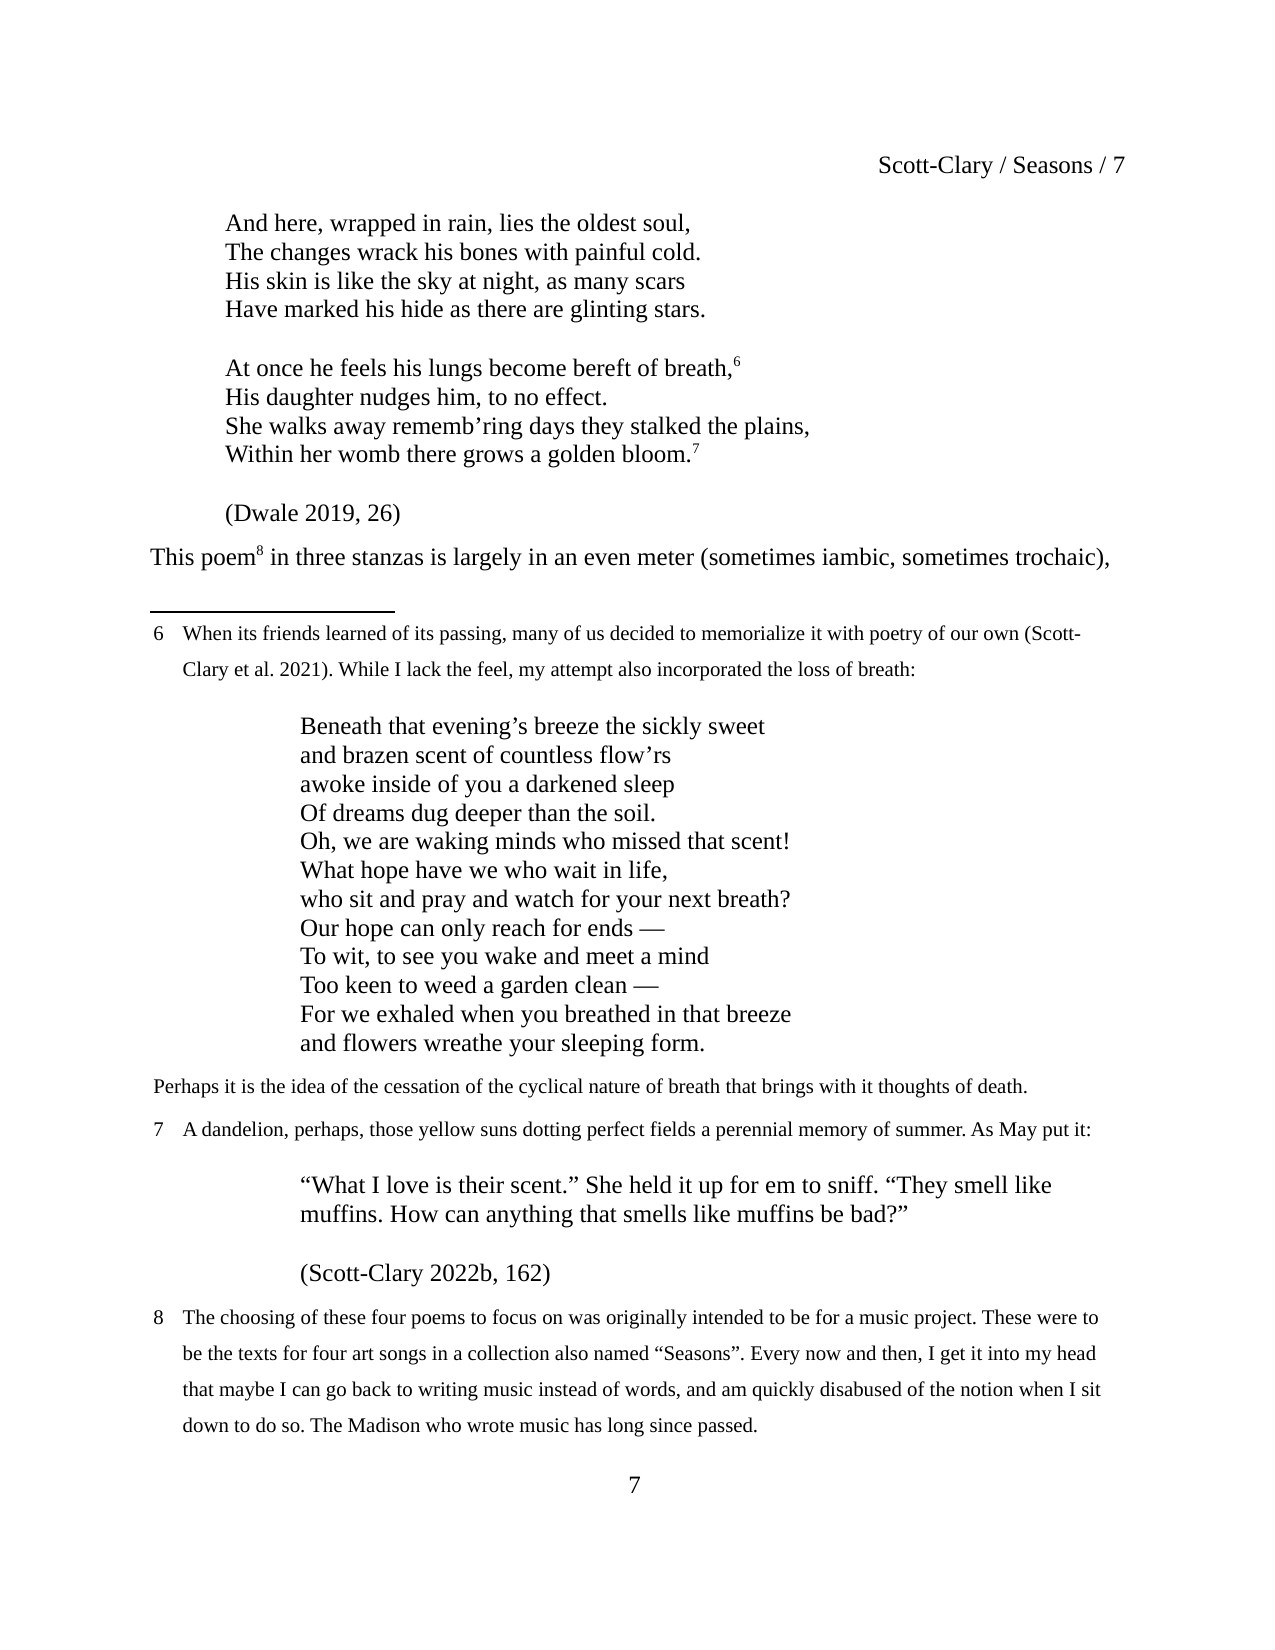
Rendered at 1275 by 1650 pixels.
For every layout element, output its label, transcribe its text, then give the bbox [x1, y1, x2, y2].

text At once he feels his lungs become bereft of breath, His daughter nudges him, to no effect. She walks away rememb’ring days they stalked the plains, Within her womb there grows a golden bloom. [225, 353, 1125, 468]
text This poem in three stanzas is largely in an even meter (sometimes iambic, sometimes trochaic), [150, 542, 1125, 571]
text A dandelion, perhaps, those yellow suns dotting perfect fields a perennial memory of summer. As May put it: [150, 1113, 1125, 1143]
text (Dwale 2019, 26) [225, 498, 1125, 527]
text Perhaps it is the idea of the cessation of the cyclical nature of breath that brings with it thoughts of death. [150, 1071, 1125, 1101]
text Beneath that evening’s breeze the sickly sweet and brazen scent of countless flow’rs awoke inside of you a darkened sleep Of dreams dug deeper than the soil. Oh, we are waking minds who missed that scent! What hope have we who wait in life, who sit and pray and watch for your next breath? Our hope can only reach for ends — To wit, to see you wake and meet a mind Too keen to weed a garden clean — For we exhaled when you breathed in that breeze and flowers wreathe your sleeping form. [300, 711, 1125, 1056]
text (Scott-Clary 2022b, 162) [300, 1258, 1125, 1287]
text The choosing of these four poems to focus on was originally intended to be for a music project. These were to be the texts for four art songs in a collection also named “Seasons”. Every now and then, I get it into my head that maybe I can go back to writing music instead of words, and am quickly disabused of the notion when I sit down to do so. The Madison who wrote music has long since passed. [150, 1302, 1125, 1440]
text And here, wrapped in rain, lies the oldest soul, The changes wrack his bones with painful cold. His skin is like the sky at night, as many scars Have marked his hide as there are glinting stars. [225, 208, 1125, 323]
text “What I love is their scent.” She held it up for em to sniff. “They smell like muffins. How can anything that smells like muffins be bad?” [300, 1171, 1125, 1228]
text When its friends learned of its passing, many of us decided to memorialize it with poetry of our own (Scott-Clary et al. 2021). While I lack the feel, my attempt also incorporated the loss of breath: [150, 618, 1125, 684]
